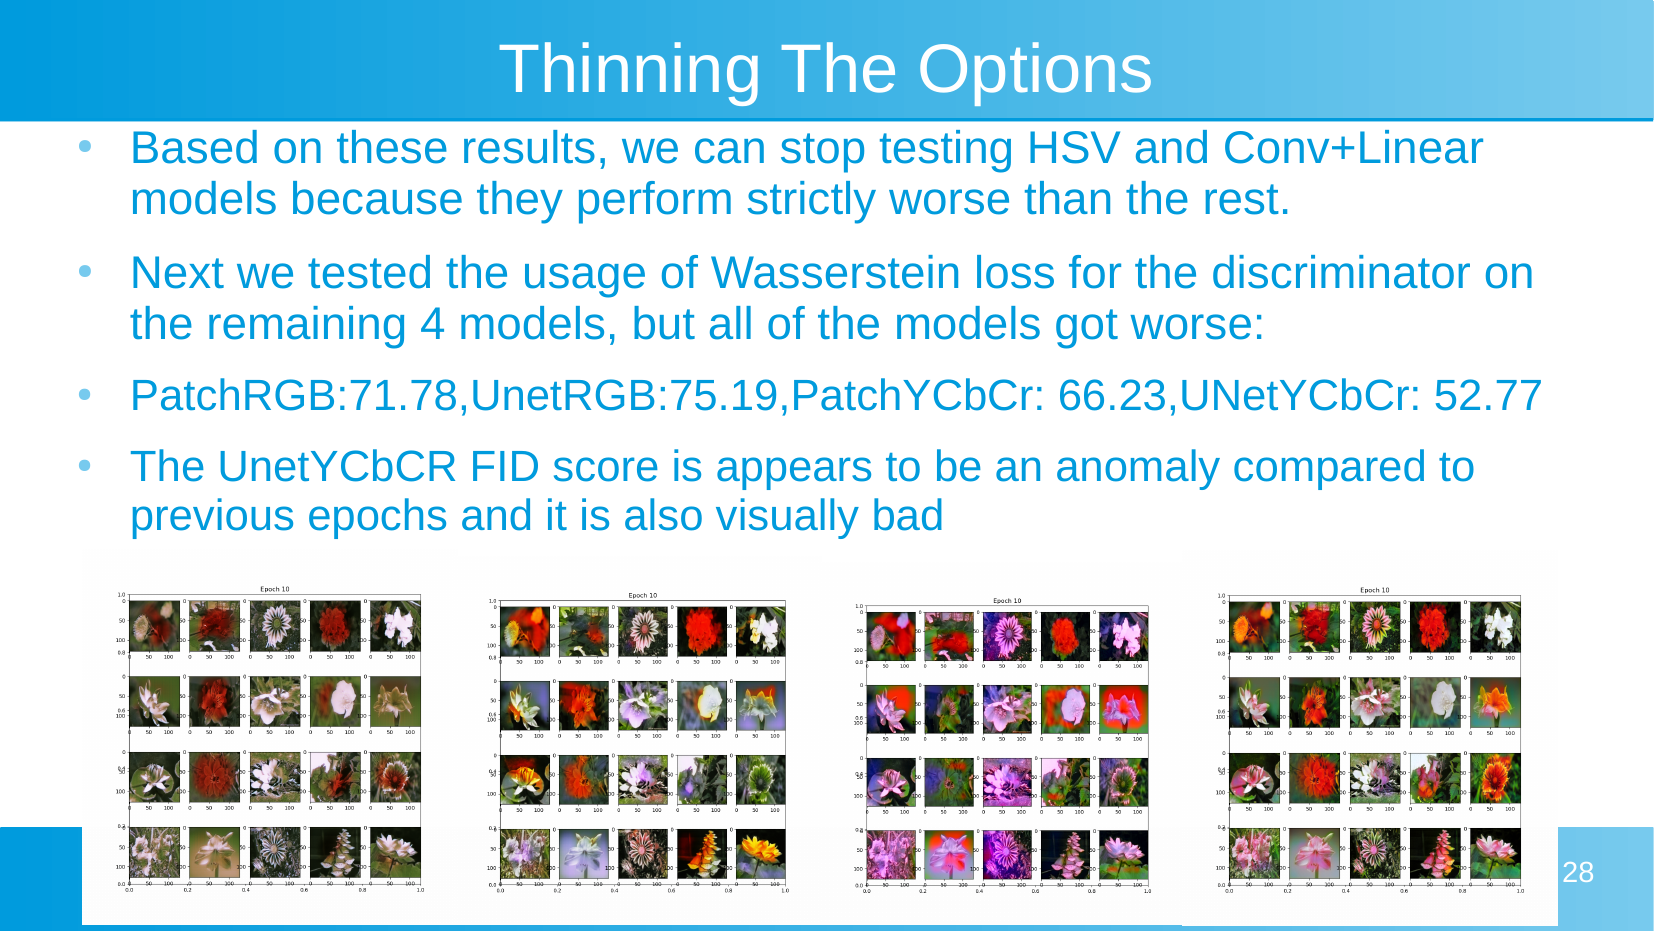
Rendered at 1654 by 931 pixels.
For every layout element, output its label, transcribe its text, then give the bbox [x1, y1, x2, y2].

picture [82, 549, 1558, 926]
title Thinning The Options [59, 29, 1595, 108]
list Based on these results, we can stop testing HSV and Conv+Linear models because they perform strictly worse than the rest. Next we tested the usage of Wasserstein loss for the discriminator on the remaining 4 models, but all of the models got worse: PatchRGB:71.78,UnetRGB:75.19,PatchYCbCr: 66.23,UNetYCbCr: 52.77 The UnetYCbCR FID score is appears to be an anomaly compared to previous epochs and it is also visually bad [59, 121, 1595, 713]
